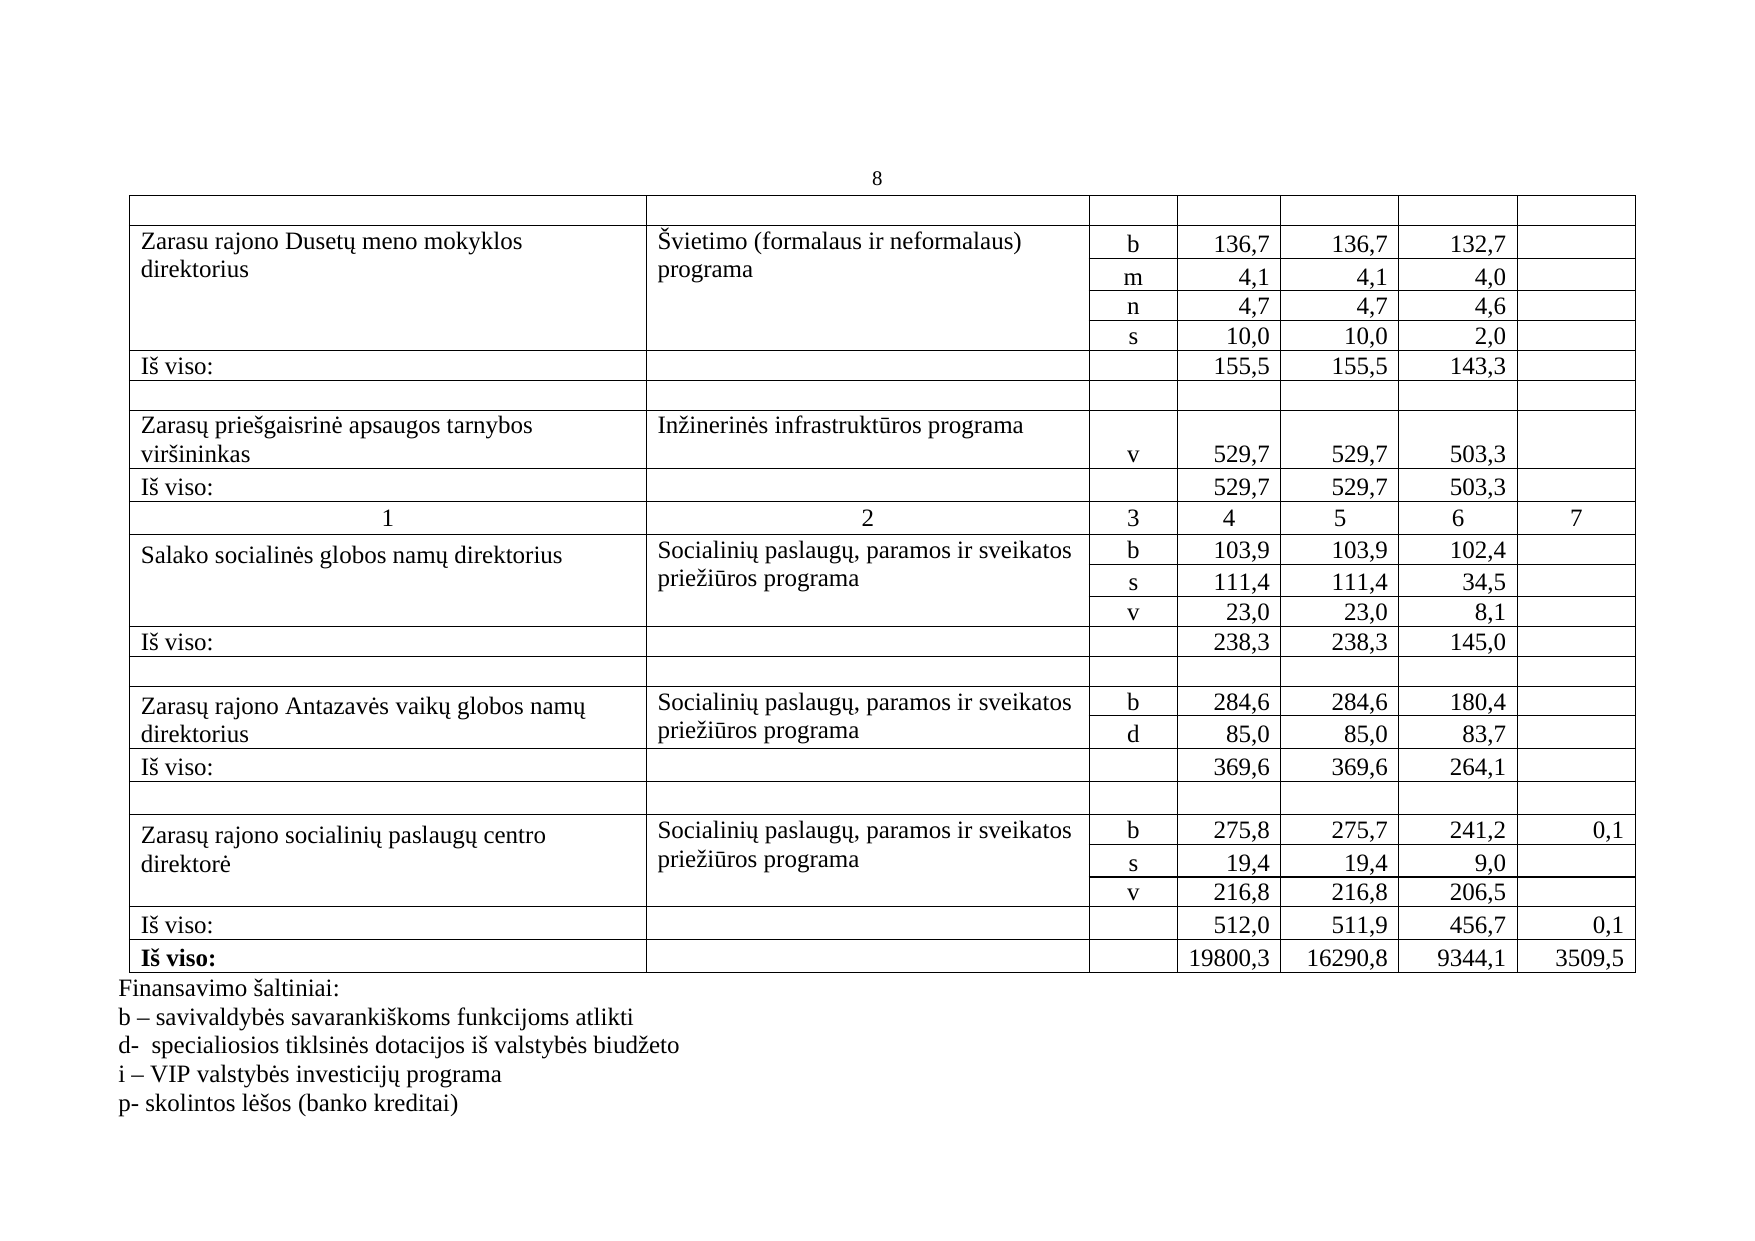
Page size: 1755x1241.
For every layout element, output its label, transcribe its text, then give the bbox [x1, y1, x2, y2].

table_cell [647, 782, 1089, 814]
table_cell [130, 782, 646, 814]
table_cell 9344,1 [1399, 940, 1517, 972]
table_cell 529,7 [1281, 411, 1398, 468]
table_cell 512,0 [1178, 907, 1280, 939]
table_cell [647, 907, 1089, 939]
table_cell [1281, 657, 1398, 686]
table_cell [647, 627, 1089, 656]
table_cell [1518, 411, 1635, 468]
table_cell [1518, 259, 1635, 290]
table_cell 529,7 [1178, 411, 1280, 468]
table_cell Zarasų rajono Antazavės vaikų globos namų direktorius [130, 687, 646, 748]
table_cell [1090, 782, 1177, 814]
table_cell Iš viso: [130, 351, 646, 380]
table_cell 503,3 [1399, 411, 1517, 468]
table_cell [1090, 351, 1177, 380]
table_cell 9,0 [1399, 845, 1517, 876]
table_cell [1281, 196, 1398, 225]
table_cell 23,0 [1281, 597, 1398, 626]
table_cell 19800,3 [1178, 940, 1280, 972]
table_cell 83,7 [1399, 716, 1517, 748]
table_cell v [1090, 878, 1177, 906]
table_cell Iš viso: [130, 749, 646, 781]
table_cell 103,9 [1178, 535, 1280, 563]
table_cell n [1090, 291, 1177, 320]
table_cell 155,5 [1281, 351, 1398, 380]
table_cell 4,7 [1281, 291, 1398, 320]
text i – VIP valstybės investicijų programa [118, 1059, 1636, 1088]
table_cell [1178, 381, 1280, 409]
table_cell 34,5 [1399, 565, 1517, 596]
table_cell 4,1 [1178, 259, 1280, 290]
table_cell 511,9 [1281, 907, 1398, 939]
table_cell [647, 196, 1089, 225]
table_cell Švietimo (formalaus ir neformalaus) programa [647, 226, 1089, 350]
table_cell 284,6 [1178, 687, 1280, 715]
table_cell 111,4 [1178, 565, 1280, 596]
table_cell [1518, 351, 1635, 380]
table_cell [1518, 535, 1635, 563]
table_cell 5 [1281, 502, 1398, 534]
table_cell [1090, 469, 1177, 501]
table_cell Zarasų rajono socialinių paslaugų centro direktorė [130, 815, 646, 906]
table_cell [1518, 878, 1635, 906]
table_cell [130, 657, 646, 686]
table_cell [1090, 749, 1177, 781]
table_cell [647, 749, 1089, 781]
table_cell 241,2 [1399, 815, 1517, 844]
text Finansavimo šaltiniai: [118, 973, 1636, 1002]
table_cell 143,3 [1399, 351, 1517, 380]
table_cell m [1090, 259, 1177, 290]
table_cell [1518, 657, 1635, 686]
table_cell [1518, 845, 1635, 876]
table_cell Iš viso: [130, 627, 646, 656]
table_cell 0,1 [1518, 815, 1635, 844]
table_cell [647, 381, 1089, 409]
table_cell [1518, 687, 1635, 715]
text d- specialiosios tiklsinės dotacijos iš valstybės biudžeto [118, 1030, 1636, 1059]
table_cell 4,6 [1399, 291, 1517, 320]
table_cell 216,8 [1281, 878, 1398, 906]
table_cell [1090, 381, 1177, 409]
table_cell Socialinių paslaugų, paramos ir sveikatos priežiūros programa [647, 815, 1089, 906]
table_cell 3509,5 [1518, 940, 1635, 972]
table_cell [1281, 782, 1398, 814]
table_cell 7 [1518, 502, 1635, 534]
table_cell 16290,8 [1281, 940, 1398, 972]
table_cell 284,6 [1281, 687, 1398, 715]
table_cell 3 [1090, 502, 1177, 534]
table_cell 145,0 [1399, 627, 1517, 656]
table_cell 136,7 [1281, 226, 1398, 257]
table_cell [1178, 657, 1280, 686]
table_cell Iš viso: [130, 907, 646, 939]
table_cell [1178, 196, 1280, 225]
table_cell 8,1 [1399, 597, 1517, 626]
table_cell [130, 381, 646, 409]
table_cell d [1090, 716, 1177, 748]
table_cell s [1090, 845, 1177, 876]
table_cell 10,0 [1281, 321, 1398, 350]
table_cell 529,7 [1178, 469, 1280, 501]
table_cell [1281, 381, 1398, 409]
table_cell b [1090, 687, 1177, 715]
table_cell 6 [1399, 502, 1517, 534]
table_cell [1399, 196, 1517, 225]
table_cell 0,1 [1518, 907, 1635, 939]
table_cell 238,3 [1178, 627, 1280, 656]
table_cell 10,0 [1178, 321, 1280, 350]
table_cell [1518, 627, 1635, 656]
text b – savivaldybės savarankiškoms funkcijoms atlikti [118, 1002, 1636, 1030]
table_cell 4,7 [1178, 291, 1280, 320]
table_cell 275,8 [1178, 815, 1280, 844]
table_cell 1 [130, 502, 646, 534]
table_cell 132,7 [1399, 226, 1517, 257]
table_cell 155,5 [1178, 351, 1280, 380]
table_cell [1518, 226, 1635, 257]
table_cell 2,0 [1399, 321, 1517, 350]
table_cell [647, 469, 1089, 501]
table_cell [1399, 782, 1517, 814]
table_cell Inžinerinės infrastruktūros programa [647, 411, 1089, 468]
table_cell [647, 351, 1089, 380]
table_cell Socialinių paslaugų, paramos ir sveikatos priežiūros programa [647, 687, 1089, 748]
table_cell Salako socialinės globos namų direktorius [130, 535, 646, 626]
table_cell [1399, 657, 1517, 686]
table_cell Zarasu rajono Dusetų meno mokyklos direktorius [130, 226, 646, 350]
table_cell [647, 657, 1089, 686]
table_cell 369,6 [1281, 749, 1398, 781]
text p- skolintos lėšos (banko kreditai) [118, 1088, 1636, 1117]
table_cell Iš viso: [130, 940, 646, 972]
table_cell v [1090, 411, 1177, 468]
table_cell 19,4 [1281, 845, 1398, 876]
table_cell 180,4 [1399, 687, 1517, 715]
table_cell Zarasų priešgaisrinė apsaugos tarnybos viršininkas [130, 411, 646, 468]
table_cell 23,0 [1178, 597, 1280, 626]
table_cell [1518, 291, 1635, 320]
table_cell b [1090, 815, 1177, 844]
table_cell [1090, 940, 1177, 972]
table_cell 264,1 [1399, 749, 1517, 781]
table_cell 111,4 [1281, 565, 1398, 596]
table_cell 103,9 [1281, 535, 1398, 563]
table_cell Socialinių paslaugų, paramos ir sveikatos priežiūros programa [647, 535, 1089, 626]
table_cell s [1090, 565, 1177, 596]
table_cell [1090, 627, 1177, 656]
table_cell [1178, 782, 1280, 814]
table_cell 102,4 [1399, 535, 1517, 563]
table_cell 238,3 [1281, 627, 1398, 656]
table_cell [1090, 657, 1177, 686]
table_cell 85,0 [1281, 716, 1398, 748]
table_cell [1090, 196, 1177, 225]
table_cell [1518, 597, 1635, 626]
table_cell [1518, 749, 1635, 781]
table_cell 369,6 [1178, 749, 1280, 781]
table_cell [647, 940, 1089, 972]
table_cell [1518, 565, 1635, 596]
table_cell [1518, 469, 1635, 501]
table_cell 206,5 [1399, 878, 1517, 906]
table_cell 136,7 [1178, 226, 1280, 257]
table_cell 19,4 [1178, 845, 1280, 876]
table_cell v [1090, 597, 1177, 626]
table_cell [1518, 381, 1635, 409]
table_cell [1090, 907, 1177, 939]
table_cell 216,8 [1178, 878, 1280, 906]
table_cell [1518, 782, 1635, 814]
table_cell 529,7 [1281, 469, 1398, 501]
table_cell 4 [1178, 502, 1280, 534]
table_cell 85,0 [1178, 716, 1280, 748]
table_cell [1518, 196, 1635, 225]
table_cell [1518, 716, 1635, 748]
table_cell 275,7 [1281, 815, 1398, 844]
table_cell 2 [647, 502, 1089, 534]
table_cell [1518, 321, 1635, 350]
table_cell 503,3 [1399, 469, 1517, 501]
table_cell Iš viso: [130, 469, 646, 501]
table_cell b [1090, 535, 1177, 563]
table_cell s [1090, 321, 1177, 350]
table_cell 4,0 [1399, 259, 1517, 290]
table_cell [130, 196, 646, 225]
table_cell 456,7 [1399, 907, 1517, 939]
table_cell b [1090, 226, 1177, 257]
table_cell [1399, 381, 1517, 409]
table_cell 4,1 [1281, 259, 1398, 290]
